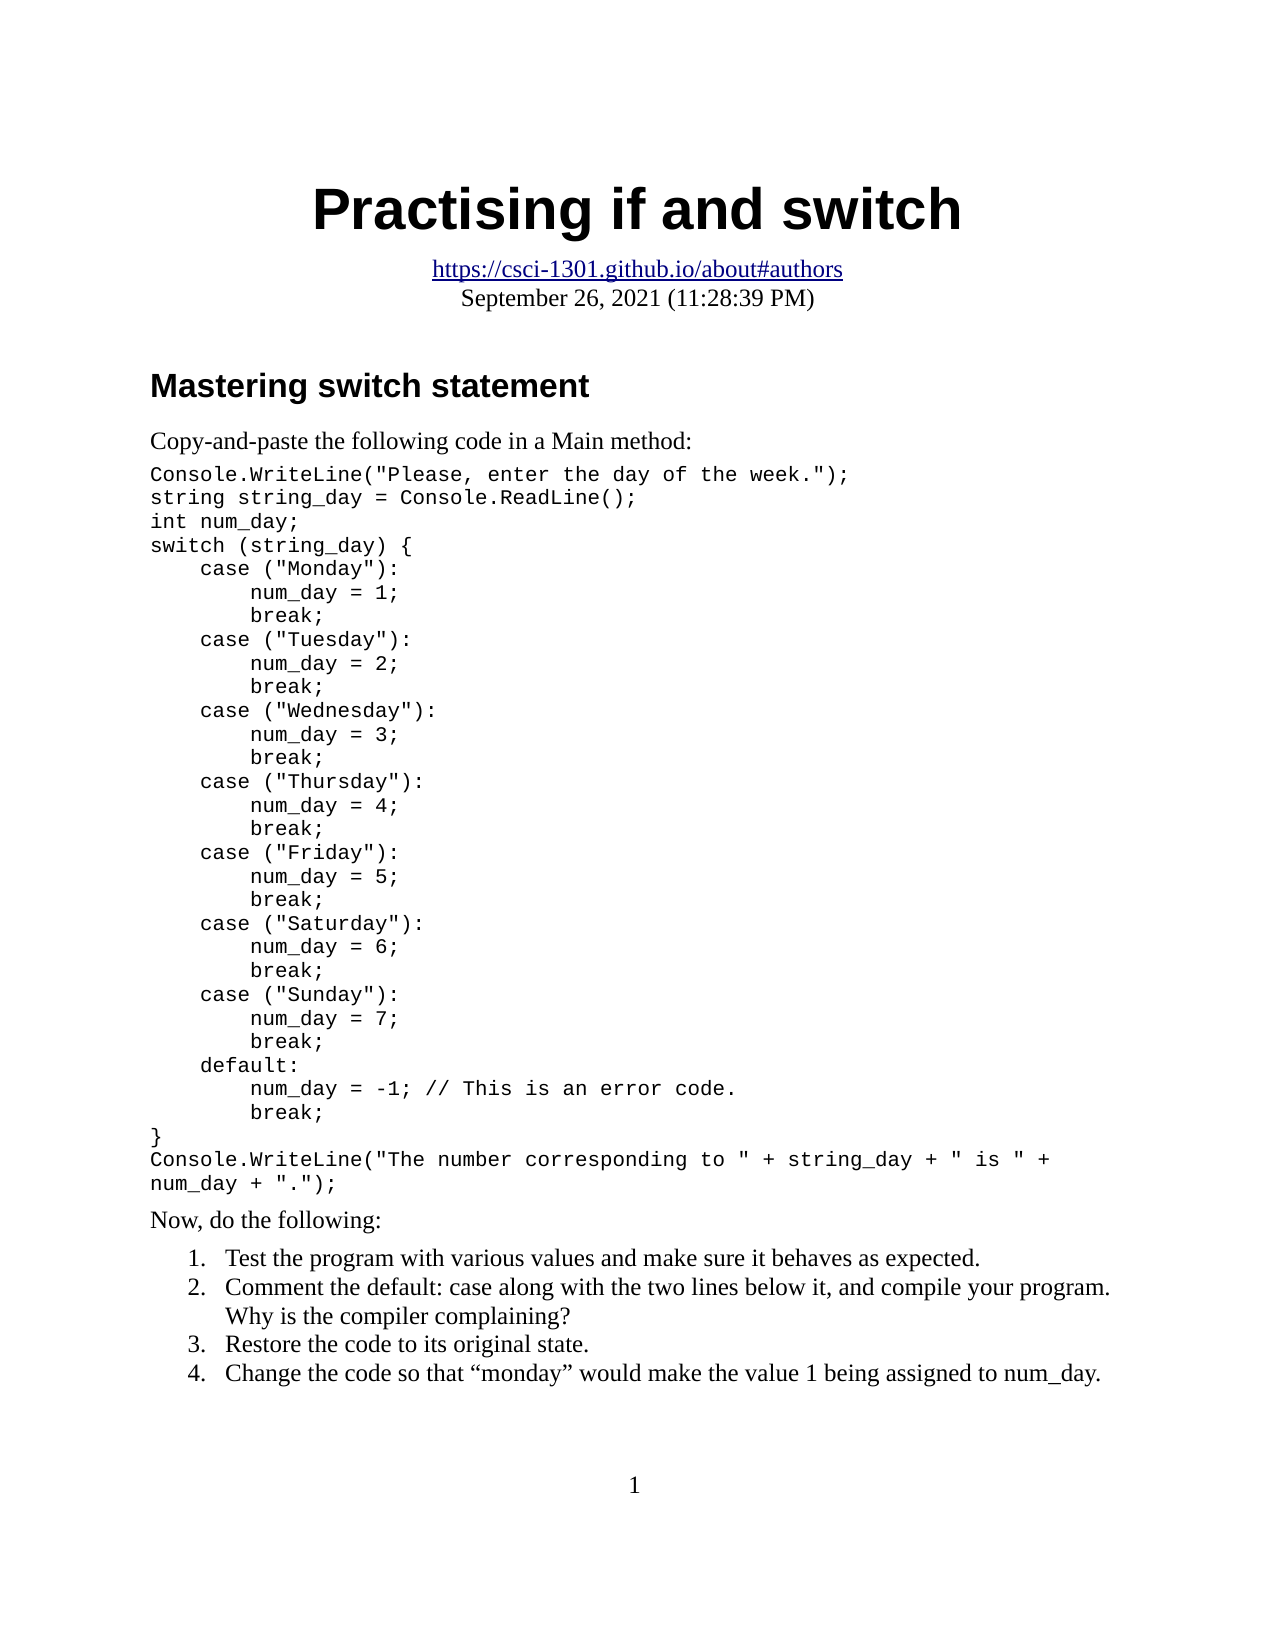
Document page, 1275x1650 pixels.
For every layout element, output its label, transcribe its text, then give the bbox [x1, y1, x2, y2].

list Comment the default: case along with the two lines below it, and compile your program. Why is the compiler complaining? [187, 1272, 1125, 1329]
text default: [150, 1055, 1125, 1078]
text case ("Sunday"): [150, 984, 1125, 1007]
text case ("Wednesday"): [150, 700, 1125, 724]
text case ("Saturday"): [150, 913, 1125, 937]
text case ("Thursday"): [150, 771, 1125, 795]
list Test the program with various values and make sure it behaves as expected. [187, 1243, 1125, 1272]
text September 26, 2021 (11:28:39 PM) [150, 283, 1125, 312]
text num_day = 6; [150, 937, 1125, 960]
text num_day = 4; [150, 795, 1125, 818]
text } [150, 1126, 1125, 1149]
text num_day = 3; [150, 724, 1125, 747]
text Console.WriteLine("The number corresponding to " + string_day + " is " + num_day + "."); [150, 1149, 1125, 1197]
list Change the code so that “monday” would make the value 1 being assigned to num_day. [187, 1358, 1125, 1387]
text switch (string_day) { [150, 534, 1125, 558]
title Practising if and switch [150, 175, 1125, 242]
text num_day = 2; [150, 653, 1125, 676]
text break; [150, 606, 1125, 629]
text int num_day; [150, 511, 1125, 534]
text break; [150, 747, 1125, 771]
text break; [150, 889, 1125, 913]
text case ("Tuesday"): [150, 629, 1125, 653]
text break; [150, 676, 1125, 700]
text break; [150, 1102, 1125, 1126]
text Console.WriteLine("Please, enter the day of the week."); [150, 464, 1125, 487]
text string string_day = Console.ReadLine(); [150, 487, 1125, 511]
text case ("Friday"): [150, 842, 1125, 866]
text num_day = 7; [150, 1007, 1125, 1031]
text break; [150, 818, 1125, 842]
text Now, do the following: [150, 1206, 1125, 1234]
list Restore the code to its original state. [187, 1329, 1125, 1358]
text num_day = -1; // This is an error code. [150, 1078, 1125, 1102]
text num_day = 1; [150, 582, 1125, 606]
text https://csci-1301.github.io/about#authors [150, 254, 1125, 283]
text break; [150, 960, 1125, 984]
subtitle Mastering switch statement [150, 366, 1125, 404]
text case ("Monday"): [150, 558, 1125, 582]
text Copy-and-paste the following code in a Main method: [150, 426, 1125, 455]
text num_day = 5; [150, 866, 1125, 889]
text break; [150, 1031, 1125, 1055]
